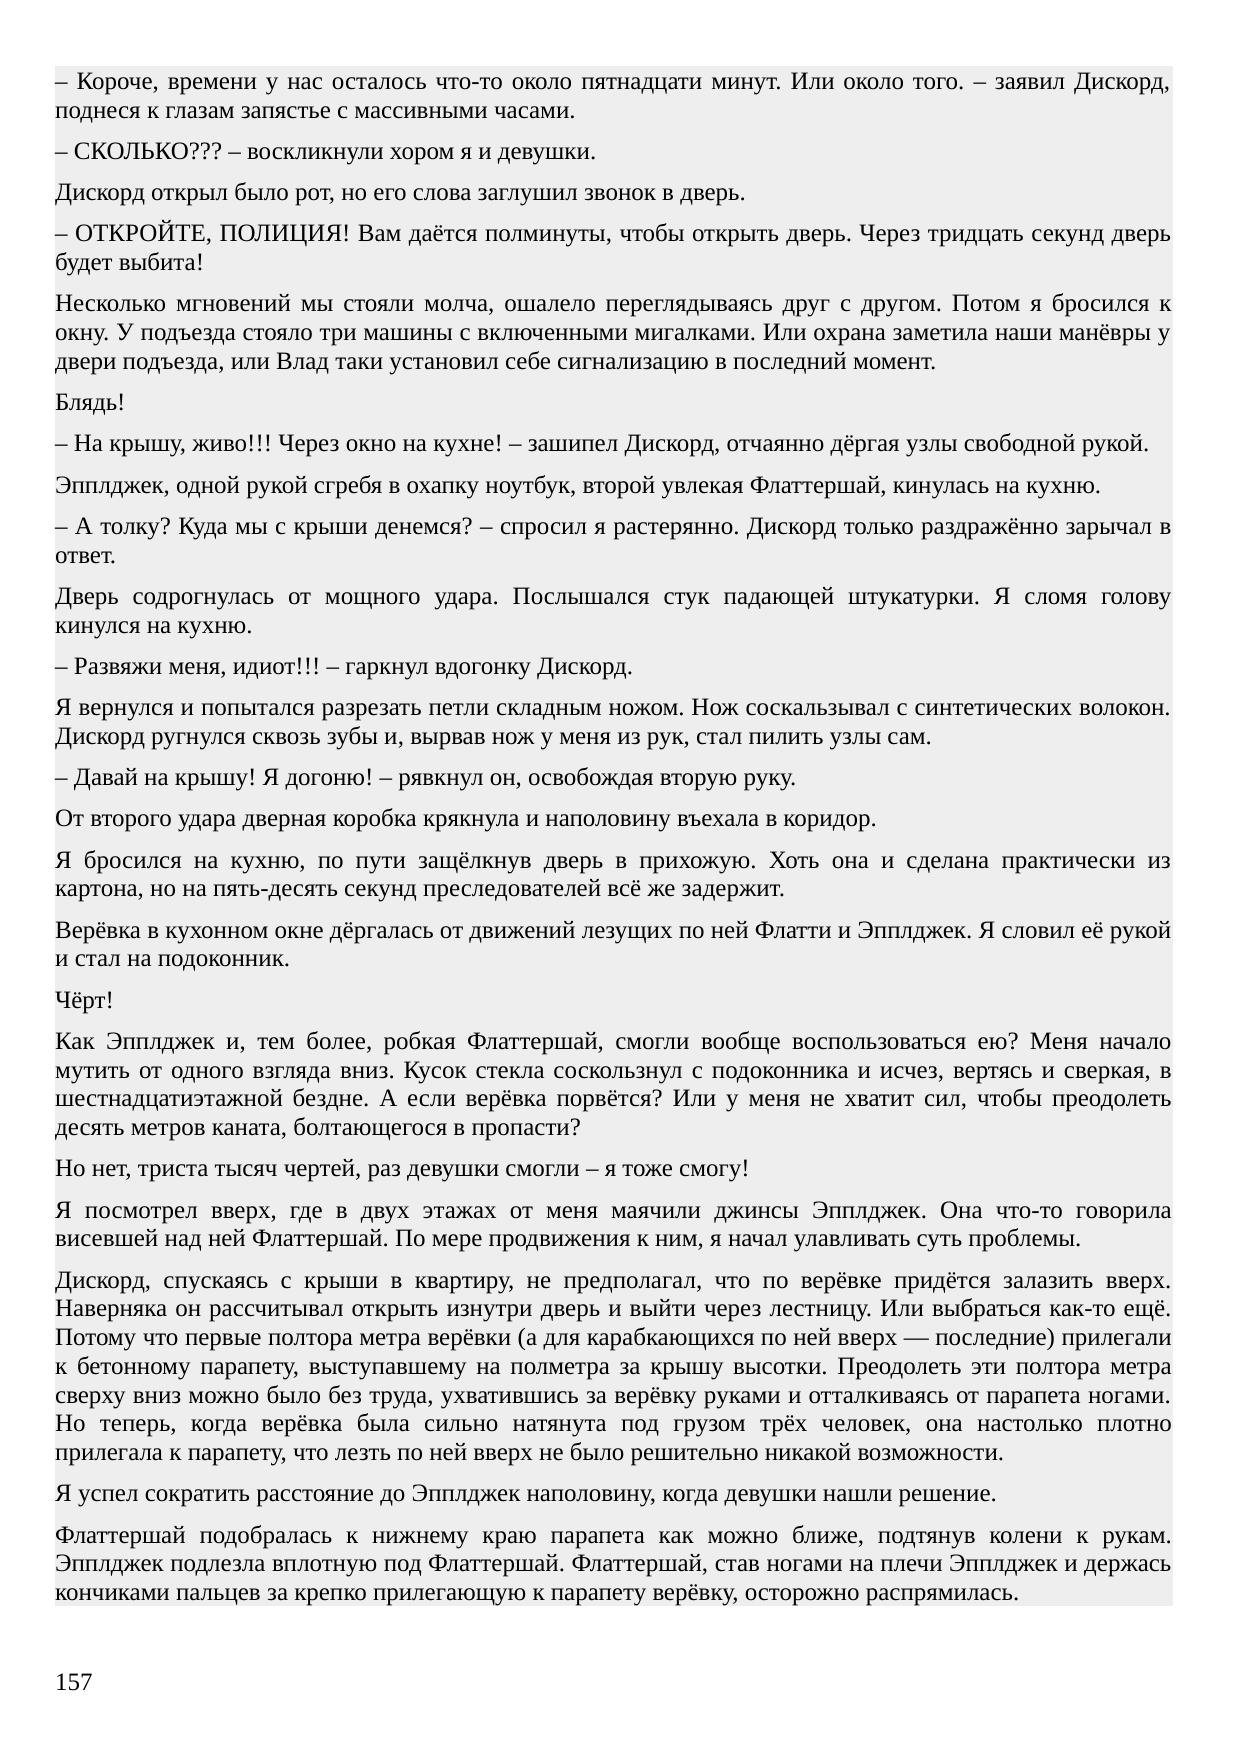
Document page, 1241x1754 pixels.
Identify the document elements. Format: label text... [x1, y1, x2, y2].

text – На крышу, живо!!! Через окно на кухне! – зашипел Дискорд, отчаянно дёргая узлы свободной рукой. [55, 428, 1173, 457]
text Но нет, триста тысяч чертей, раз девушки смогли – я тоже смогу! [55, 1153, 1173, 1182]
text Я успел сократить расстояние до Эпплджек наполовину, когда девушки нашли решение. [55, 1478, 1173, 1507]
text Блядь! [55, 387, 1173, 416]
text Я бросился на кухню, по пути защёлкнув дверь в прихожую. Хоть она и сделана практически из картона, но на пять-десять секунд преследователей всё же задержит. [55, 845, 1173, 902]
text Дискорд открыл было рот, но его слова заглушил звонок в дверь. [55, 177, 1173, 206]
text Эпплджек, одной рукой сгребя в охапку ноутбук, второй увлекая Флаттершай, кинулась на кухню. [55, 470, 1173, 498]
text Как Эпплджек и, тем более, робкая Флаттершай, смогли вообще воспользоваться ею? Меня начало мутить от одного взгляда вниз. Кусок стекла соскользнул с подоконника и исчез, вертясь и сверкая, в шестнадцатиэтажной бездне. А если верёвка порвётся? Или у меня не хватит сил, чтобы преодолеть десять метров каната, болтающегося в пропасти? [55, 1026, 1173, 1141]
text – СКОЛЬКО??? – воскликнули хором я и девушки. [55, 136, 1173, 165]
text Дверь содрогнулась от мощного удара. Послышался стук падающей штукатурки. Я сломя голову кинулся на кухню. [55, 581, 1173, 638]
text – А толку? Куда мы с крыши денемся? – спросил я растерянно. Дискорд только раздражённо зарычал в ответ. [55, 511, 1173, 568]
text Я вернулся и попытался разрезать петли складным ножом. Нож соскальзывал с синтетических волокон. Дискорд ругнулся сквозь зубы и, вырвав нож у меня из рук, стал пилить узлы сам. [55, 692, 1173, 750]
text – Давай на крышу! Я догоню! – рявкнул он, освобождая вторую руку. [55, 762, 1173, 791]
text Дискорд, спускаясь с крыши в квартиру, не предполагал, что по верёвке придётся залазить вверх. Наверняка он рассчитывал открыть изнутри дверь и выйти через лестницу. Или выбраться как-то ещё. Потому что первые полтора метра верёвки (а для карабкающихся по ней вверх — последние) прилегали к бетонному парапету, выступавшему на полметра за крышу высотки. Преодолеть эти полтора метра сверху вниз можно было без труда, ухватившись за верёвку руками и отталкиваясь от парапета ногами. Но теперь, когда верёвка была сильно натянута под грузом трёх человек, она настолько плотно прилегала к парапету, что лезть по ней вверх не было решительно никакой возможности. [55, 1265, 1173, 1466]
text – Короче, времени у нас осталось что-то около пятнадцати минут. Или около того. – заявил Дискорд, поднеся к глазам запястье с массивными часами. [55, 66, 1173, 123]
text От второго удара дверная коробка крякнула и наполовину въехала в коридор. [55, 803, 1173, 832]
text Чёрт! [55, 985, 1173, 1013]
text Я посмотрел вверх, где в двух этажах от меня маячили джинсы Эпплджек. Она что-то говорила висевшей над ней Флаттершай. По мере продвижения к ним, я начал улавливать суть проблемы. [55, 1195, 1173, 1252]
text Верёвка в кухонном окне дёргалась от движений лезущих по ней Флатти и Эпплджек. Я словил её рукой и стал на подоконник. [55, 915, 1173, 972]
text Несколько мгновений мы стояли молча, ошалело переглядываясь друг с другом. Потом я бросился к окну. У подъезда стояло три машины с включенными мигалками. Или охрана заметила наши манёвры у двери подъезда, или Влад таки установил себе сигнализацию в последний момент. [55, 288, 1173, 375]
text Флаттершай подобралась к нижнему краю парапета как можно ближе, подтянув колени к рукам. Эпплджек подлезла вплотную под Флаттершай. Флаттершай, став ногами на плечи Эпплджек и держась кончиками пальцев за крепко прилегающую к парапету верёвку, осторожно распрямилась. [55, 1520, 1173, 1606]
text – ОТКРОЙТЕ, ПОЛИЦИЯ! Вам даётся полминуты, чтобы открыть дверь. Через тридцать секунд дверь будет выбита! [55, 218, 1173, 276]
text – Развяжи меня, идиот!!! – гаркнул вдогонку Дискорд. [55, 651, 1173, 680]
